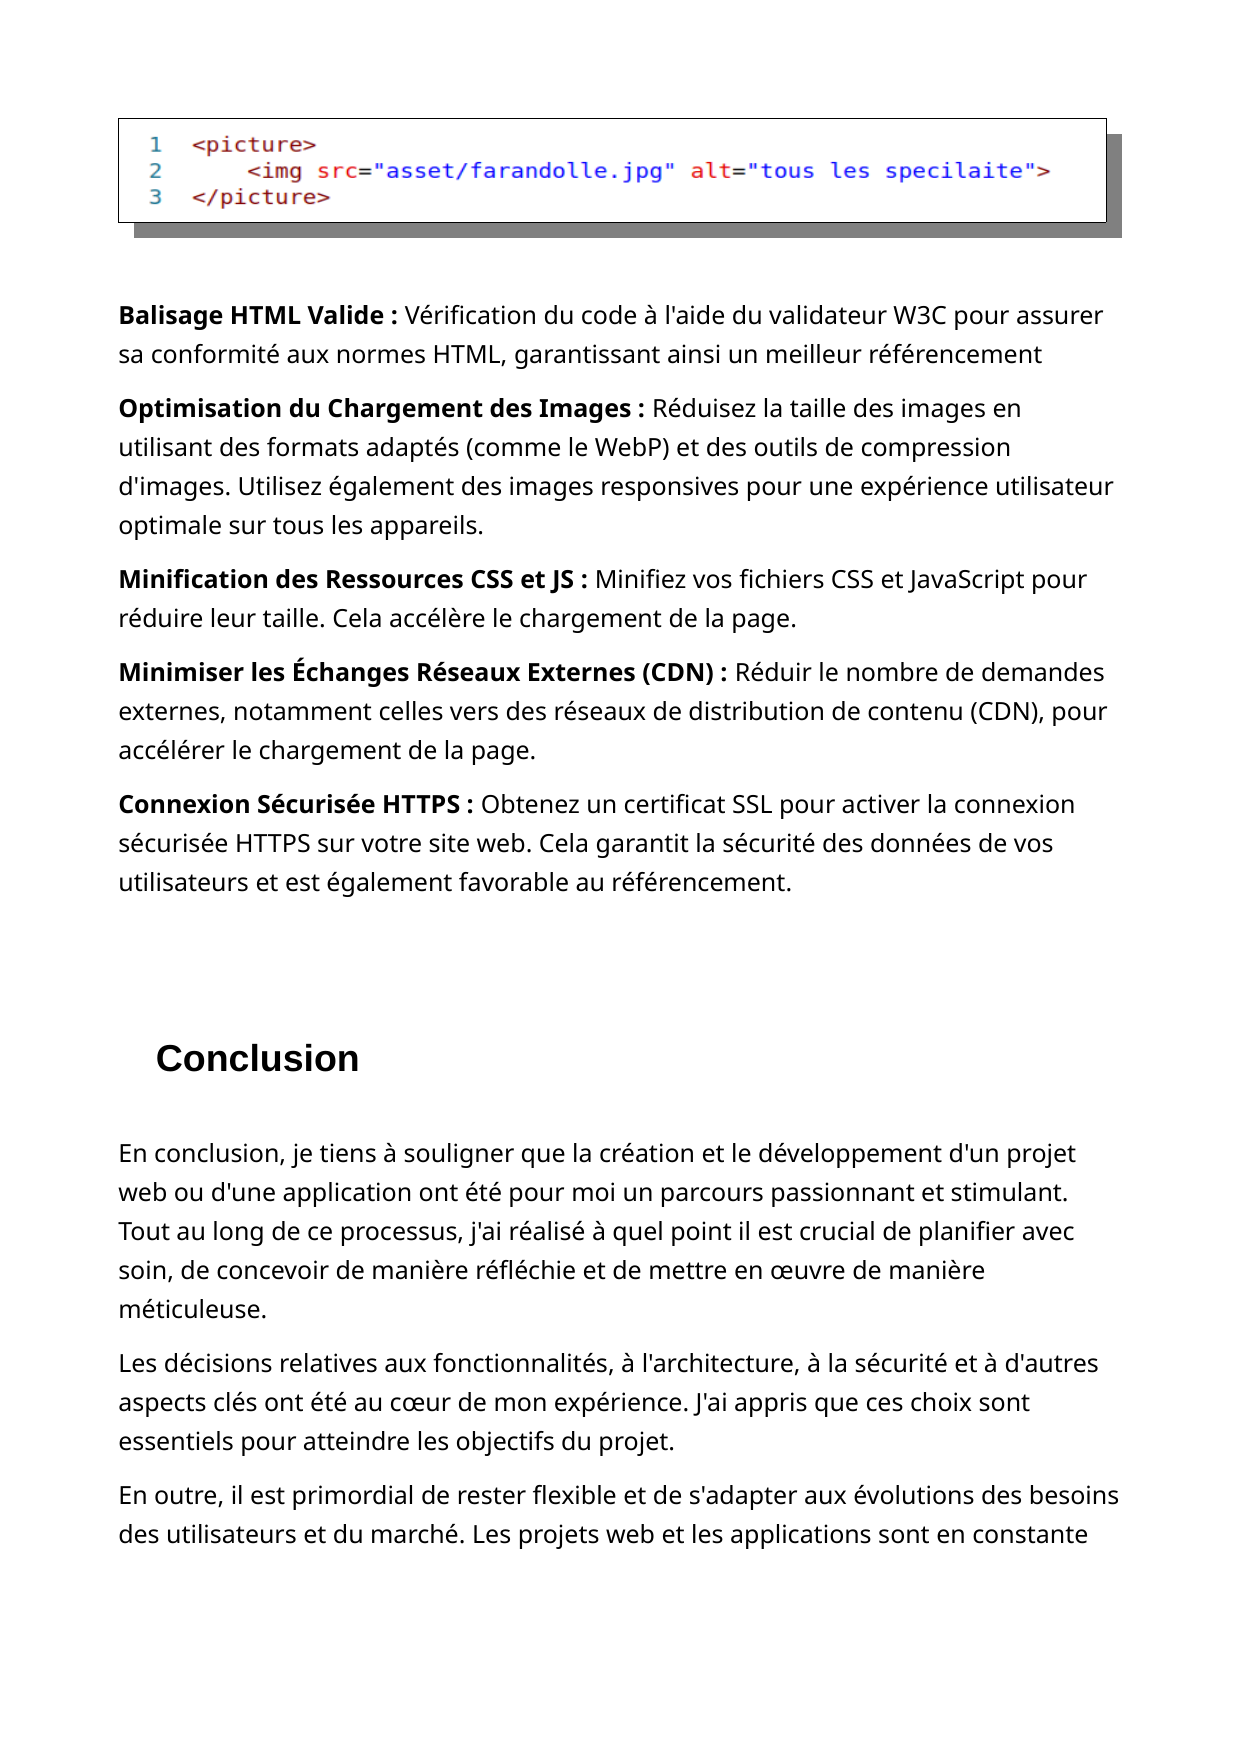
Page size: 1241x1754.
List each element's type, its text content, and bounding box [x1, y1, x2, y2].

text Optimisation du Chargement des Images : Réduisez la taille des images en utilisant des formats adaptés (comme le WebP) et des outils de compression d'images. Utilisez également des images responsives pour une expérience utilisateur optimale sur tous les appareils. [118, 390, 1122, 542]
picture [121, 121, 1103, 219]
text En conclusion, je tiens à souligner que la création et le développement d'un projet web ou d'une application ont été pour moi un parcours passionnant et stimulant. Tout au long de ce processus, j'ai réalisé à quel point il est crucial de planifier avec soin, de concevoir de manière réfléchie et de mettre en œuvre de manière méticuleuse. [118, 1135, 1122, 1326]
text Minimiser les Échanges Réseaux Externes (CDN) : Réduir le nombre de demandes externes, notamment celles vers des réseaux de distribution de contenu (CDN), pour accélérer le chargement de la page. [118, 654, 1122, 767]
text Les décisions relatives aux fonctionnalités, à l'architecture, à la sécurité et à d'autres aspects clés ont été au cœur de mon expérience. J'ai appris que ces choix sont essentiels pour atteindre les objectifs du projet. [118, 1346, 1122, 1458]
text Balisage HTML Valide : Vérification du code à l'aide du validateur W3C pour assurer sa conformité aux normes HTML, garantissant ainsi un meilleur référencement [118, 297, 1122, 371]
text En outre, il est primordial de rester flexible et de s'adapter aux évolutions des besoins des utilisateurs et du marché. Les projets web et les applications sont en constante [118, 1478, 1122, 1551]
text Connexion Sécurisée HTTPS : Obtenez un certificat SSL pour activer la connexion sécurisée HTTPS sur votre site web. Cela garantit la sécurité des données de vos utilisateurs et est également favorable au référencement. [118, 787, 1122, 899]
text Minification des Ressources CSS et JS : Minifiez vos fichiers CSS et JavaScript pour réduire leur taille. Cela accélère le chargement de la page. [118, 562, 1122, 635]
subtitle Conclusion [156, 1037, 1122, 1123]
